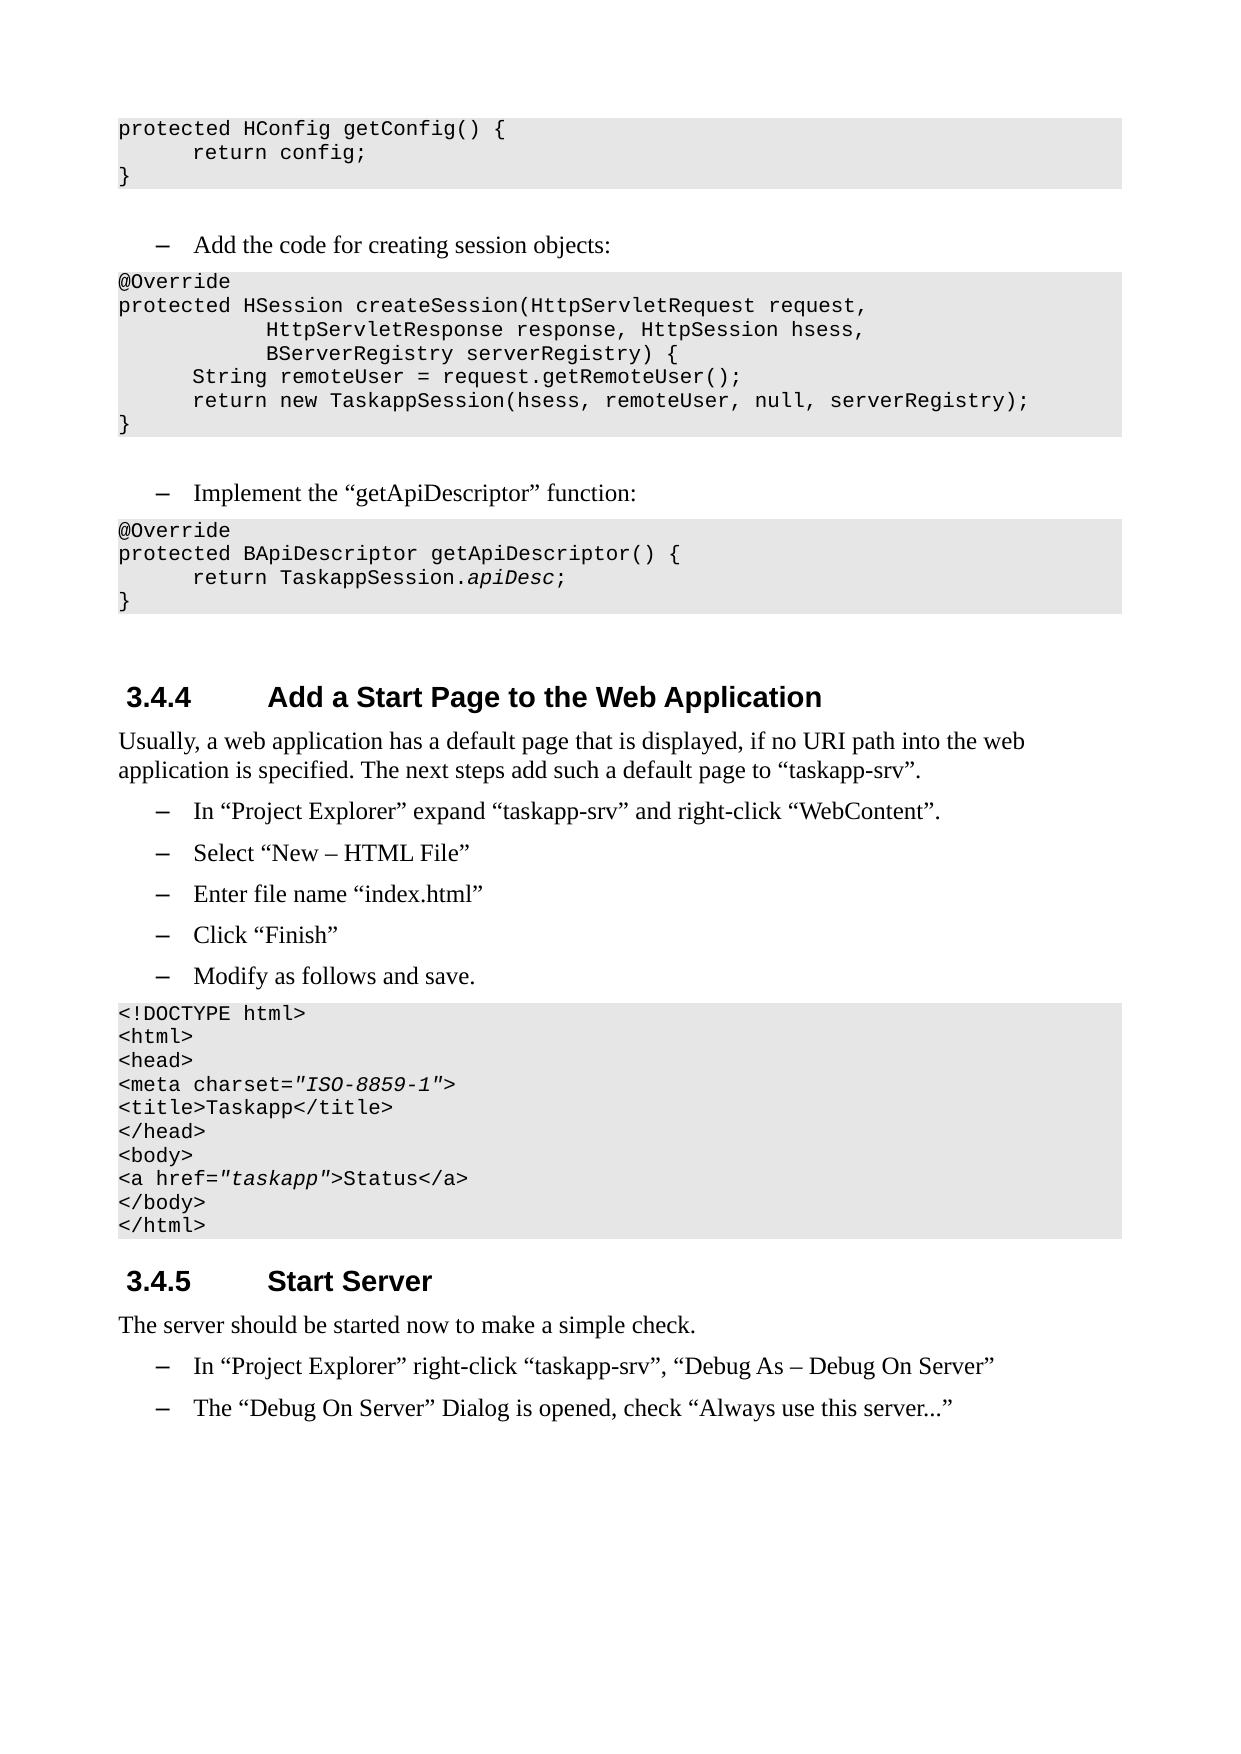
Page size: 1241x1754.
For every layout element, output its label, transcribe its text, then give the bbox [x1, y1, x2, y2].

text @Override [118, 519, 1122, 543]
text </head> [118, 1121, 1122, 1144]
text <head> [118, 1050, 1122, 1074]
list Select “New – HTML File” [156, 838, 1122, 866]
text } [118, 413, 1122, 437]
text </html> [118, 1216, 1122, 1239]
text return TaskappSession.apiDesc; [118, 567, 1122, 591]
text <body> [118, 1144, 1122, 1168]
text <title>Taskapp</title> [118, 1097, 1122, 1121]
text protected HConfig getConfig() { [118, 118, 1122, 142]
text The server should be started now to make a simple check. [118, 1310, 1122, 1339]
list Implement the “getApiDescriptor” function: [156, 478, 1122, 507]
text <!DOCTYPE html> [118, 1003, 1122, 1026]
list Modify as follows and save. [156, 961, 1122, 990]
list In “Project Explorer” expand “taskapp-srv” and right-click “WebContent”. [156, 796, 1122, 825]
text @Override [118, 272, 1122, 295]
list Add the code for creating session objects: [156, 230, 1122, 259]
text protected BApiDescriptor getApiDescriptor() { [118, 543, 1122, 567]
text protected HSession createSession(HttpServletRequest request, [118, 295, 1122, 319]
text } [118, 591, 1122, 614]
text </body> [118, 1192, 1122, 1216]
list The “Debug On Server” Dialog is opened, check “Always use this server...” [156, 1393, 1122, 1421]
subtitle Add a Start Page to the Web Application [118, 680, 1122, 714]
list Click “Finish” [156, 920, 1122, 949]
text <a href="taskapp">Status</a> [118, 1168, 1122, 1192]
text BServerRegistry serverRegistry) { [118, 342, 1122, 366]
text <meta charset="ISO-8859-1"> [118, 1074, 1122, 1097]
text String remoteUser = request.getRemoteUser(); [118, 366, 1122, 390]
list In “Project Explorer” right-click “taskapp-srv”, “Debug As – Debug On Server” [156, 1351, 1122, 1380]
list Enter file name “index.html” [156, 879, 1122, 908]
text } [118, 165, 1122, 189]
text HttpServletResponse response, HttpSession hsess, [118, 319, 1122, 342]
text <html> [118, 1026, 1122, 1050]
subtitle Start Server [118, 1264, 1122, 1298]
text return new TaskappSession(hsess, remoteUser, null, serverRegistry); [118, 390, 1122, 413]
text return config; [118, 142, 1122, 165]
text Usually, a web application has a default page that is displayed, if no URI path into the web application is specified. The next steps add such a default page to “taskapp-srv”. [118, 726, 1122, 784]
